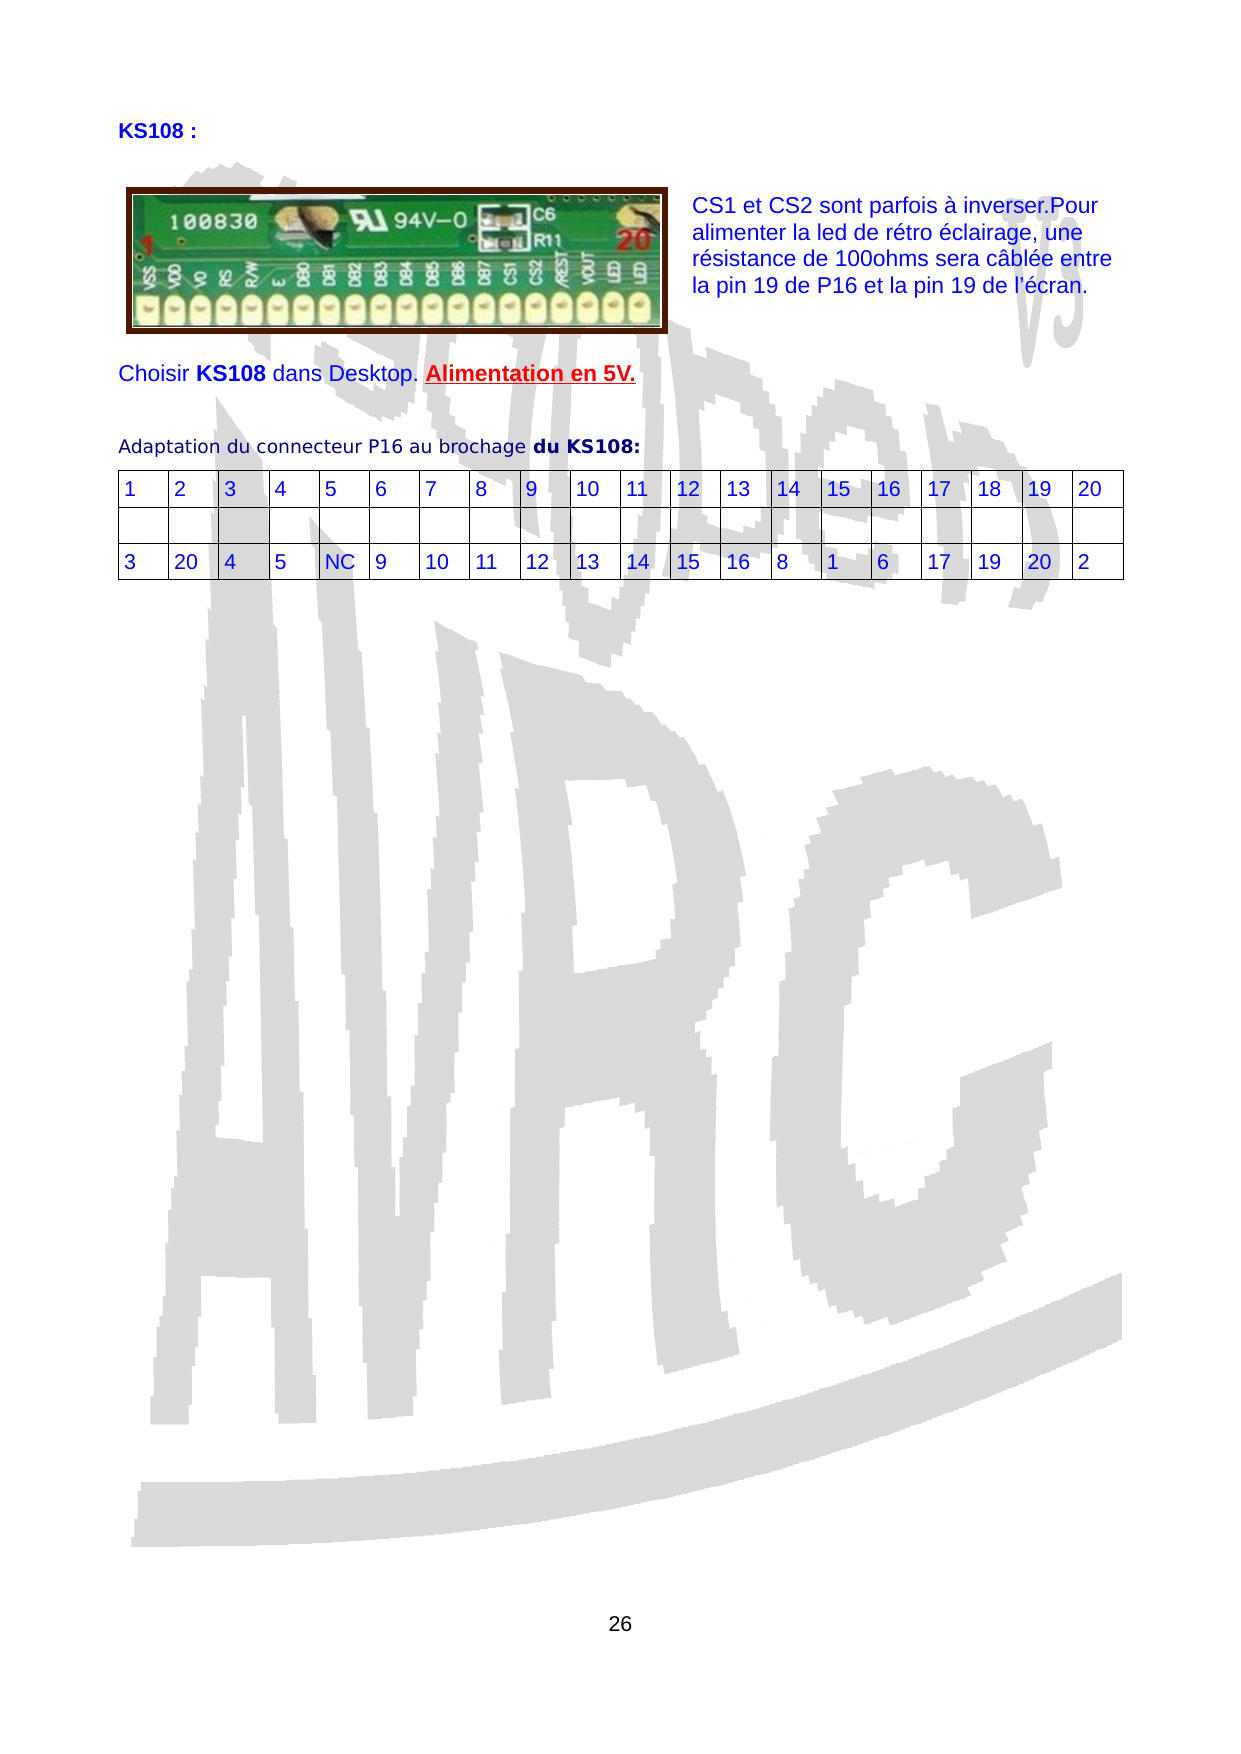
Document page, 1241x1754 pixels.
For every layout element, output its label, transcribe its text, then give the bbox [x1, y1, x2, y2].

table_cell [420, 508, 469, 543]
table_cell 20 [1023, 544, 1072, 579]
table_cell 4 [219, 544, 269, 579]
table_cell [370, 508, 419, 543]
table_header 16 [872, 471, 921, 507]
table_cell [571, 508, 620, 543]
table_cell [972, 508, 1022, 543]
table_cell 10 [420, 544, 469, 579]
table_cell 11 [470, 544, 520, 579]
table_header 9 [521, 471, 570, 507]
table_cell 20 [169, 544, 218, 579]
table_cell 16 [721, 544, 771, 579]
table_header 3 [219, 471, 269, 507]
text Adaptation du connecteur P16 au brochage du KS108: [118, 436, 1122, 458]
table_header 18 [972, 471, 1022, 507]
table_header 1 [119, 471, 168, 507]
table_cell [320, 508, 369, 543]
table_cell 17 [922, 544, 971, 579]
table_header 19 [1023, 471, 1072, 507]
table_cell [721, 508, 771, 543]
table_header 8 [470, 471, 520, 507]
table_cell 8 [772, 544, 821, 579]
table_cell [922, 508, 971, 543]
text Choisir KS108 dans Desktop. Alimentation en 5V. [118, 360, 1122, 386]
table_cell 15 [671, 544, 720, 579]
table_header 17 [922, 471, 971, 507]
table_header 4 [270, 471, 319, 507]
table_cell [1023, 508, 1072, 543]
table_cell 2 [1073, 544, 1123, 579]
table_cell 14 [621, 544, 670, 579]
table_cell [621, 508, 670, 543]
table_cell [270, 508, 319, 543]
table_cell [1073, 508, 1123, 543]
table_cell [119, 508, 168, 543]
table_header 13 [721, 471, 771, 507]
table_header 2 [169, 471, 218, 507]
table_header 11 [621, 471, 670, 507]
table_cell NC [320, 544, 369, 579]
table_cell 19 [972, 544, 1022, 579]
table_header 10 [571, 471, 620, 507]
table_cell 6 [872, 544, 921, 579]
table_cell [671, 508, 720, 543]
table_cell [872, 508, 921, 543]
table_header 7 [420, 471, 469, 507]
table_cell [521, 508, 570, 543]
picture [134, 195, 660, 326]
table_cell 9 [370, 544, 419, 579]
table_header 6 [370, 471, 419, 507]
table_cell 5 [270, 544, 319, 579]
table_header 5 [320, 471, 369, 507]
table_cell [822, 508, 871, 543]
table_cell [772, 508, 821, 543]
table_header 15 [822, 471, 871, 507]
table_cell 12 [521, 544, 570, 579]
table_cell [219, 508, 269, 543]
table_cell [470, 508, 520, 543]
table_header 12 [671, 471, 720, 507]
table_cell [169, 508, 218, 543]
table_cell 13 [571, 544, 620, 579]
text CS1 et CS2 sont parfois à inverser.Pour alimenter la led de rétro éclairage, une résistance de 100ohms sera câblée entre la pin 19 de P16 et la pin 19 de l’écran. [668, 192, 1122, 298]
table_header 14 [772, 471, 821, 507]
table_cell 3 [119, 544, 168, 579]
table_header 20 [1073, 471, 1123, 507]
table_cell 1 [822, 544, 871, 579]
text KS108 : [118, 118, 1122, 143]
